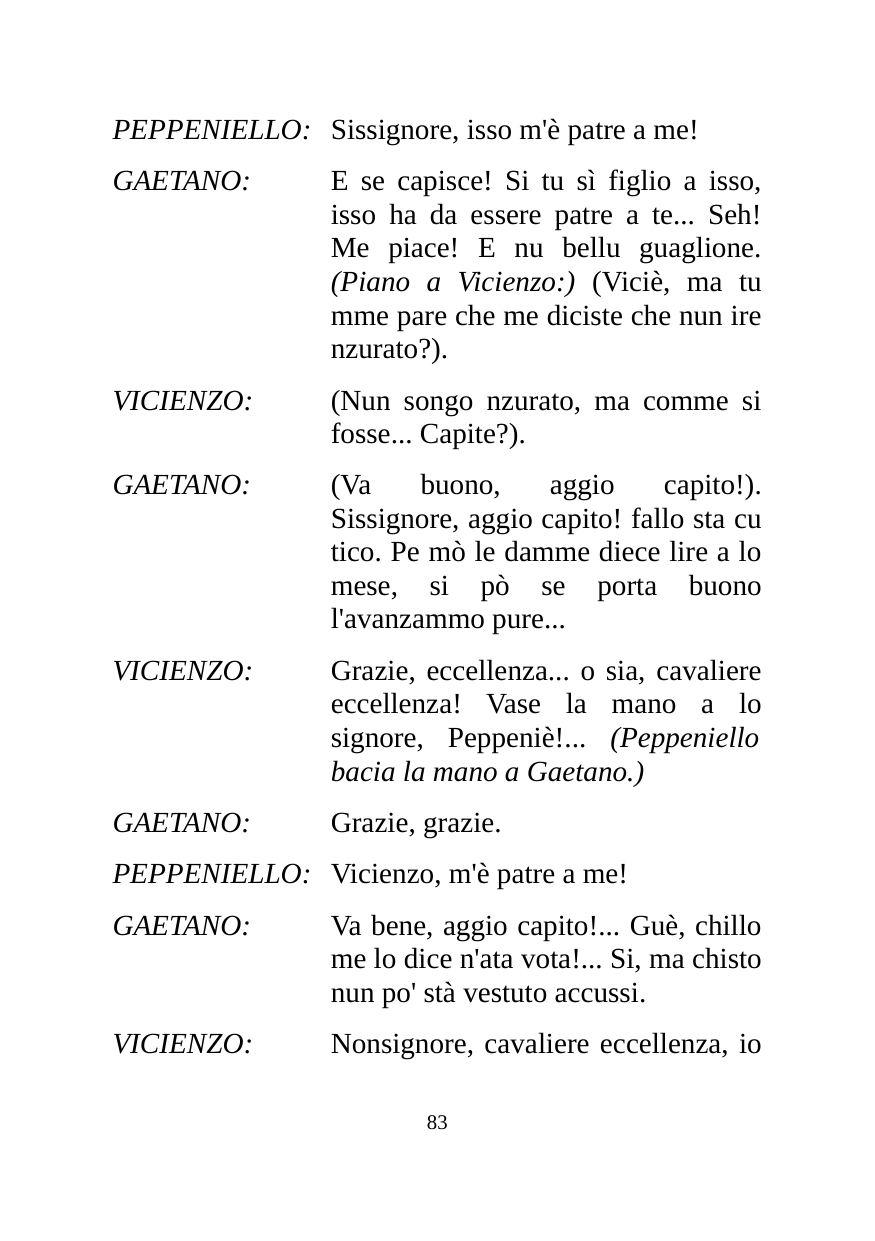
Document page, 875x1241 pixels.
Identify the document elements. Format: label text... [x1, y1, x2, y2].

table_cell Grazie, grazie. [325, 799, 768, 850]
table_cell Nonsignore, cavaliere eccellenza, io [325, 1020, 768, 1072]
table_cell PEPPENIELLO: [106, 850, 325, 902]
table_cell VICIENZO: [106, 377, 325, 462]
table_cell GAETANO: [106, 462, 325, 647]
table_cell (Nun songo nzurato, ma comme si fosse... Capite?). [325, 377, 768, 462]
table_cell Vicienzo, m'è patre a me! [325, 850, 768, 902]
table_cell E se capisce! Si tu sì figlio a isso, isso ha da essere patre a te... Seh! Me piace! E nu bellu guaglione. (Piano a Vicienzo:) (Viciè, ma tu mme pare che me diciste che nun ire nzurato?). [325, 158, 768, 377]
table_cell Grazie, eccellenza... o sia, cavaliere eccellenza! Vase la mano a lo signore, Peppeniè!... (Peppeniello bacia la mano a Gaetano.) [325, 647, 768, 799]
table_cell Sissignore, isso m'è patre a me! [325, 106, 768, 158]
table_cell PEPPENIELLO: [106, 106, 325, 158]
table_cell (Va buono, aggio capito!). Sissignore, aggio capito! fallo sta cu tico. Pe mò le damme diece lire a lo mese, si pò se porta buono l'avanzammo pure... [325, 462, 768, 647]
table_cell VICIENZO: [106, 1020, 325, 1072]
table_cell Va bene, aggio capito!... Guè, chillo me lo dice n'ata vota!... Si, ma chisto nun po' stà vestuto accussi. [325, 902, 768, 1020]
table_cell GAETANO: [106, 902, 325, 1020]
table_cell VICIENZO: [106, 647, 325, 799]
table_cell GAETANO: [106, 799, 325, 850]
table_cell GAETANO: [106, 158, 325, 377]
